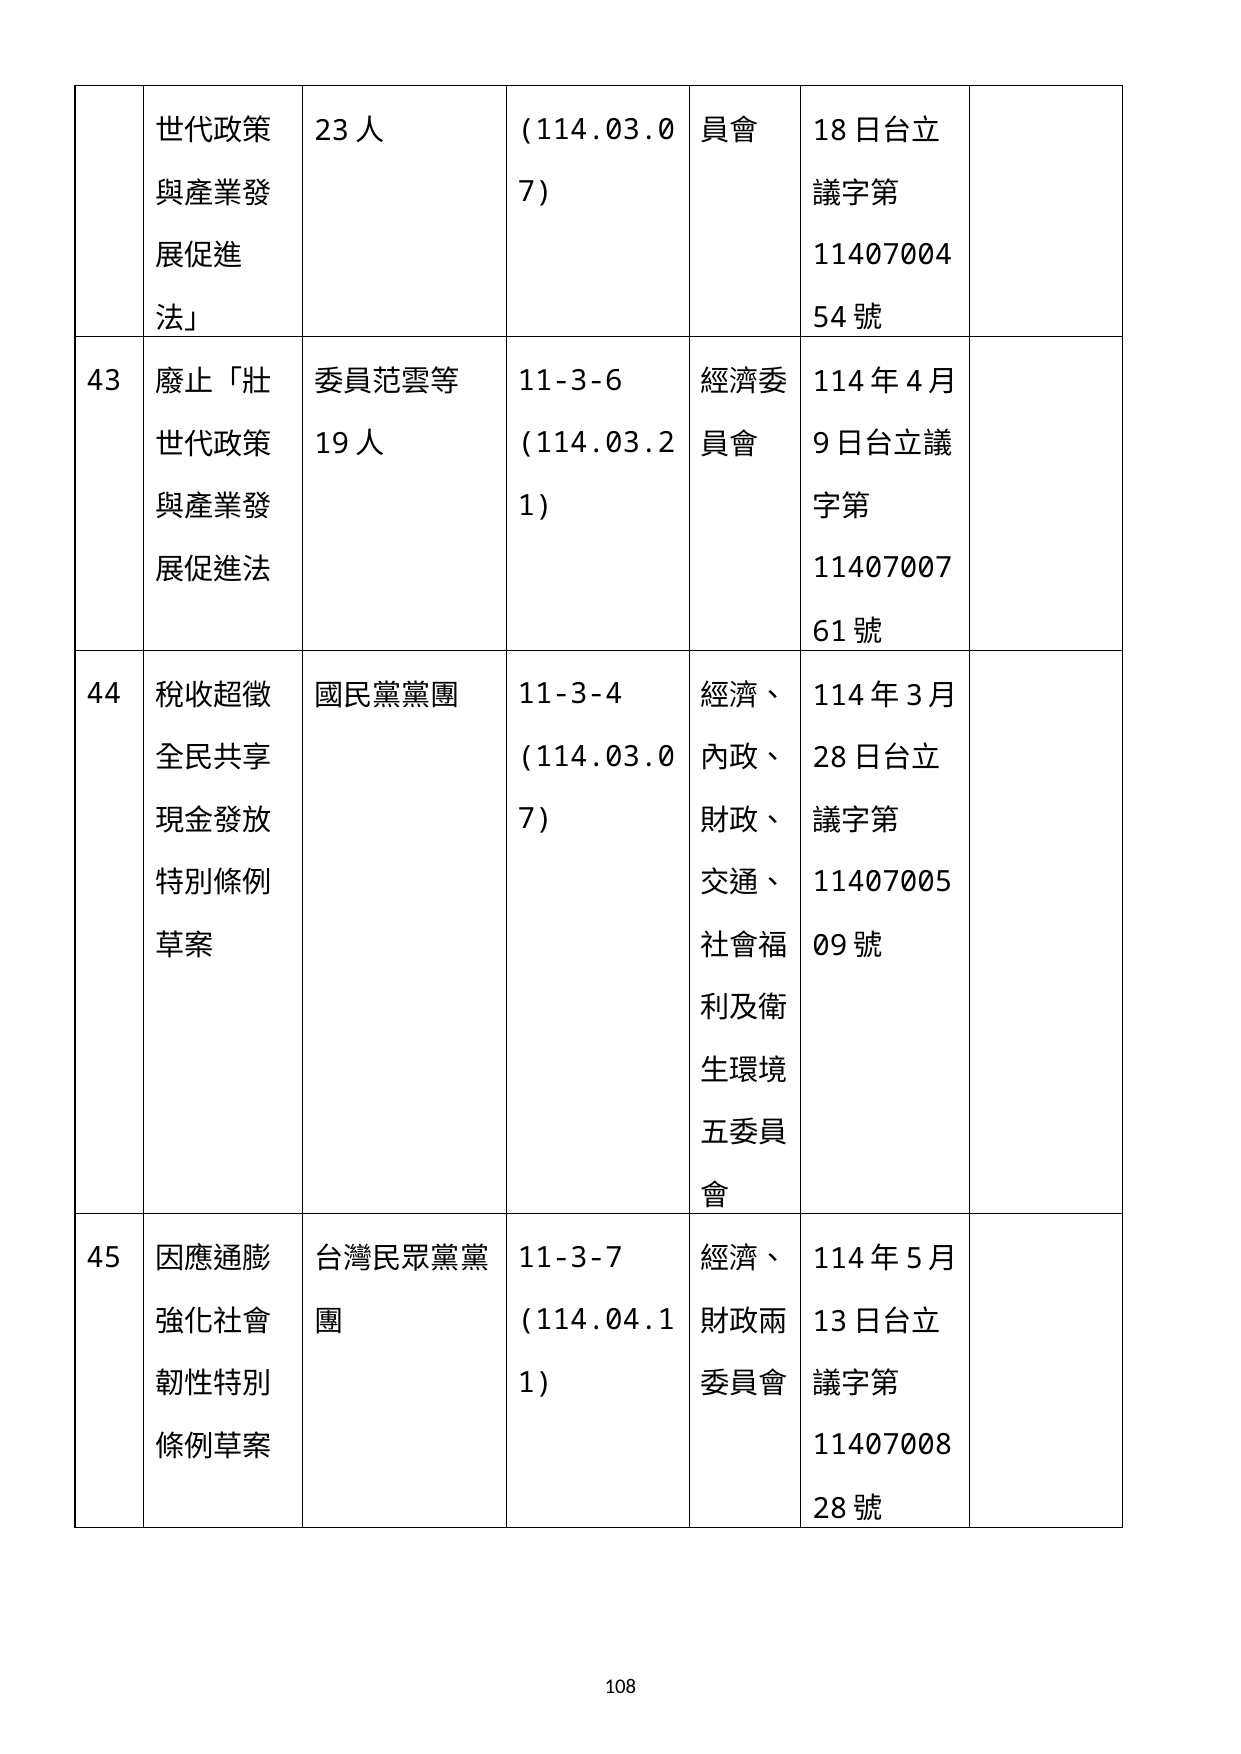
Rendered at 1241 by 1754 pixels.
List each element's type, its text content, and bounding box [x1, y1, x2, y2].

table_cell 43 [76, 337, 143, 650]
table_cell 因應通膨強化社會韌性特別條例草案 [144, 1214, 302, 1527]
table_cell 23人 [303, 86, 506, 336]
table_cell 經濟委員會 [690, 337, 800, 650]
table_cell 員會 [690, 86, 800, 336]
table_cell [970, 1214, 1122, 1527]
table_cell 國民黨黨團 [303, 651, 506, 1213]
table_cell 稅收超徵全民共享現金發放特別條例草案 [144, 651, 302, 1213]
table_cell 委員范雲等19人 [303, 337, 506, 650]
table_cell 11-3-6 (114.03.21) [507, 337, 689, 650]
table_cell 經濟、財政兩委員會 [690, 1214, 800, 1527]
table_cell 18日台立議字第1140700454號 [801, 86, 969, 336]
table_cell [970, 651, 1122, 1213]
table_cell 11-3-7 (114.04.11) [507, 1214, 689, 1527]
table_cell 11-3-4 (114.03.07) [507, 651, 689, 1213]
table_cell 114年5月13日台立議字第1140700828號 [801, 1214, 969, 1527]
table_cell 45 [76, 1214, 143, 1527]
table_cell (114.03.07) [507, 86, 689, 336]
table_cell 114年3月28日台立議字第1140700509號 [801, 651, 969, 1213]
table_cell [76, 86, 143, 336]
table_cell [970, 86, 1122, 336]
table_cell 114年4月9日台立議字第1140700761號 [801, 337, 969, 650]
table_cell [970, 337, 1122, 650]
table_cell 台灣民眾黨黨團 [303, 1214, 506, 1527]
table_cell 世代政策與產業發展促進法」 [144, 86, 302, 336]
table_cell 廢止「壯世代政策與產業發展促進法 [144, 337, 302, 650]
table_cell 經濟、內政、財政、交通、社會福利及衛生環境五委員會 [690, 651, 800, 1213]
table_cell 44 [76, 651, 143, 1213]
